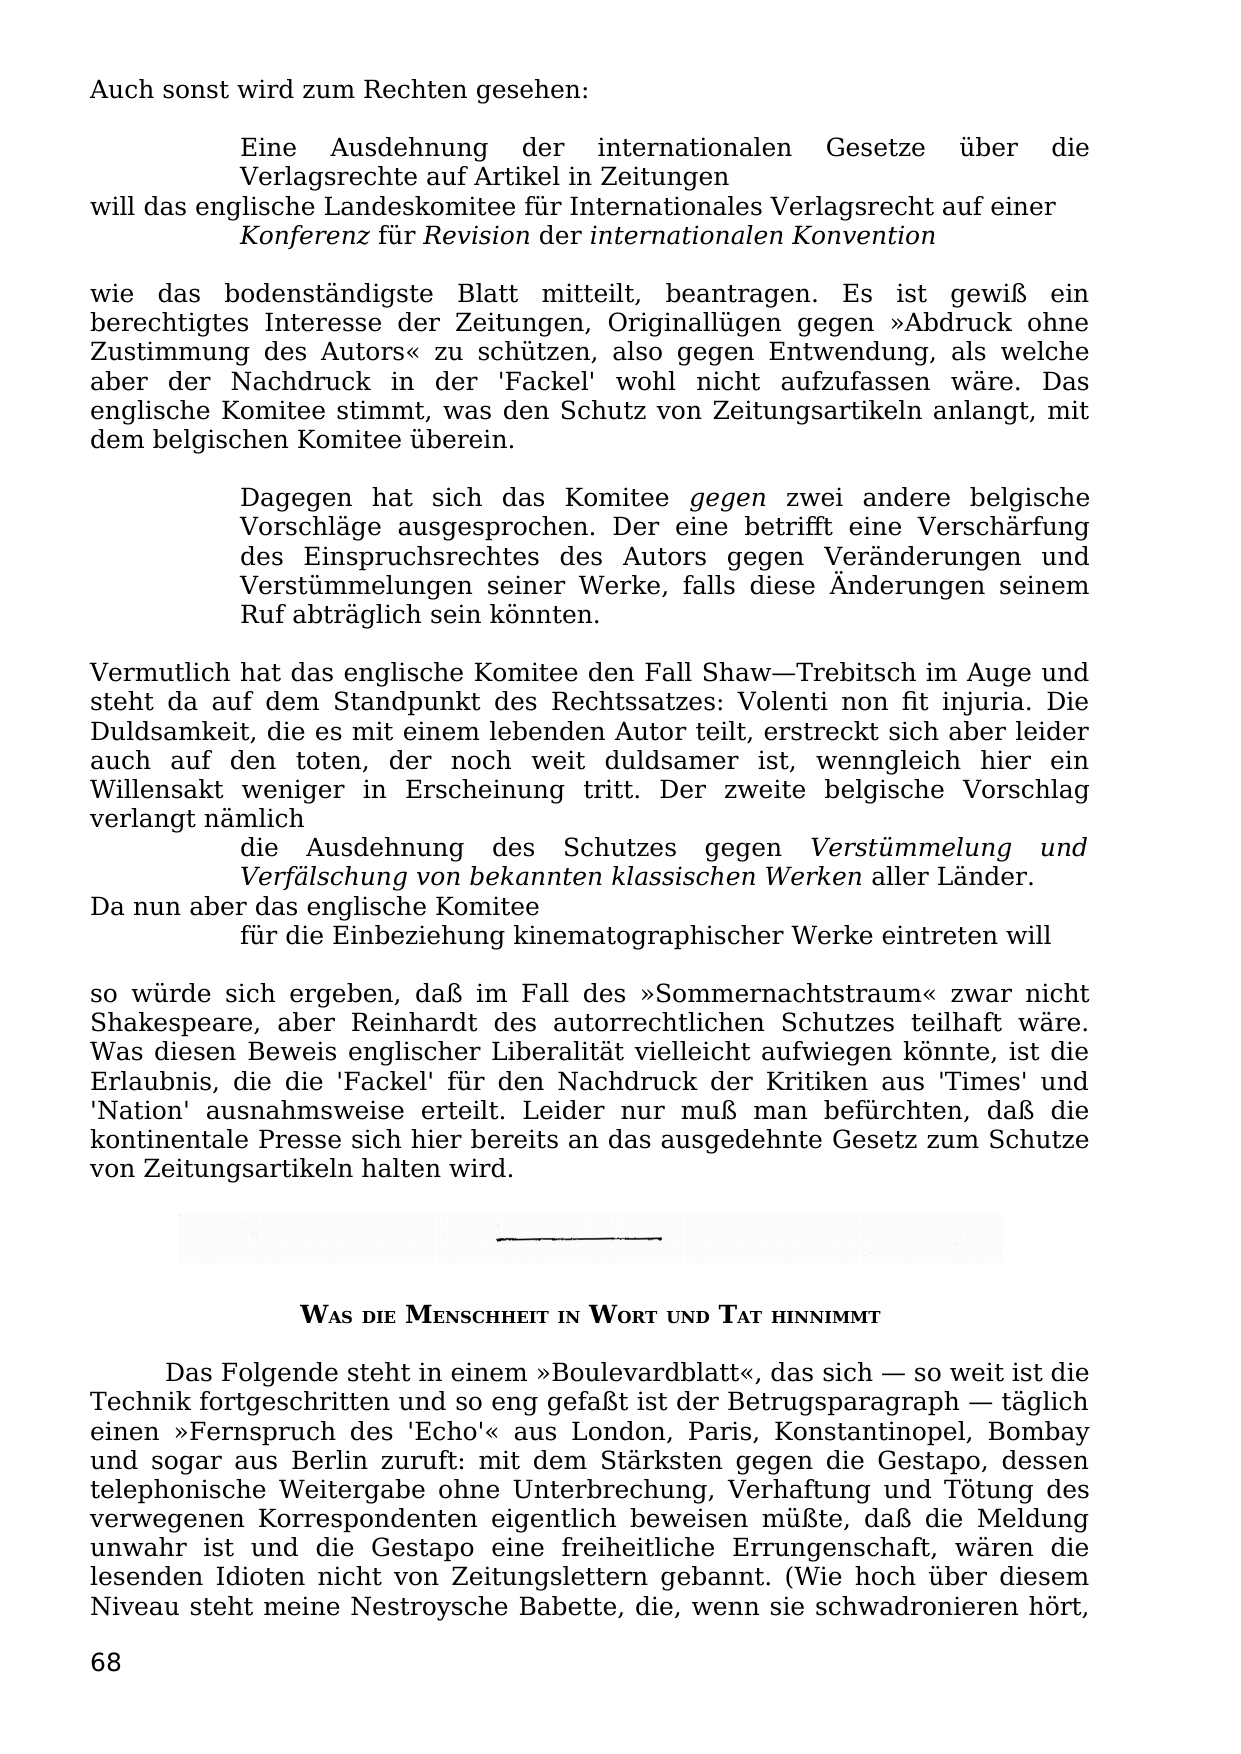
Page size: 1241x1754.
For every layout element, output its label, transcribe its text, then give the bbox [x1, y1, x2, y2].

text Was die Menschheit in Wort und Tat hinnimmt [90, 1297, 1091, 1329]
text Dagegen hat sich das Komitee gegen zwei andere belgische Vorschläge ausgesprochen. Der eine betrifft eine Verschärfung des Einspruchsrechtes des Autors gegen Veränderungen und Verstümmelungen seiner Werke, falls diese Änderungen seinem Ruf abträglich sein könnten. [240, 483, 1091, 629]
text so würde sich ergeben, daß im Fall des »Sommernachtstraum« zwar nicht Shakespeare, aber Reinhardt des autorrechtlichen Schutzes teilhaft wäre. Was diesen Beweis englischer Liberalität vielleicht aufwiegen könnte, ist die Erlaubnis, die die 'Fackel' für den Nachdruck der Kritiken aus 'Times' und 'Nation' ausnahmsweise erteilt. Leider nur muß man befürchten, daß die kontinentale Presse sich hier bereits an das ausgedehnte Gesetz zum Schutze von Zeitungsartikeln halten wird. [90, 979, 1091, 1183]
text Konferenz für Revision der internationalen Konvention [240, 221, 1091, 250]
picture [177, 1212, 1003, 1263]
text Da nun aber das englische Komitee [90, 892, 1091, 921]
text die Ausdehnung des Schutzes gegen Verstümmelung und Verfälschung von bekannten klassischen Werken aller Länder. [240, 833, 1091, 892]
text für die Einbeziehung kinematographischer Werke eintreten will [240, 921, 1091, 950]
text Auch sonst wird zum Rechten gesehen: [90, 75, 1091, 104]
text Vermutlich hat das englische Komitee den Fall Shaw—Trebitsch im Auge und steht da auf dem Standpunkt des Rechtssatzes: Volenti non fit injuria. Die Duldsamkeit, die es mit einem lebenden Autor teilt, erstreckt sich aber leider auch auf den toten, der noch weit duldsamer ist, wenngleich hier ein Willensakt weniger in Erscheinung tritt. Der zweite belgische Vorschlag verlangt nämlich [90, 658, 1091, 833]
text will das englische Landeskomitee für Internationales Verlagsrecht auf einer [90, 192, 1091, 221]
text Das Folgende steht in einem »Boulevardblatt«, das sich — so weit ist die Technik fortgeschritten und so eng gefaßt ist der Betrugsparagraph — täglich einen »Fernspruch des 'Echo'« aus London, Paris, Konstantinopel, Bombay und sogar aus Berlin zuruft: mit dem Stärksten gegen die Gestapo, dessen telephonische Weitergabe ohne Unterbrechung, Verhaftung und Tötung des verwegenen Korrespondenten eigentlich beweisen müßte, daß die Meldung unwahr ist und die Gestapo eine freiheitliche Errungenschaft, wären die lesenden Idioten nicht von Zeitungslettern gebannt. (Wie hoch über diesem Niveau steht meine Nestroysche Babette, die, wenn sie schwadronieren hört, [90, 1358, 1091, 1621]
text wie das bodenständigste Blatt mitteilt, beantragen. Es ist gewiß ein berechtigtes Interesse der Zeitungen, Originallügen gegen »Abdruck ohne Zustimmung des Autors« zu schützen, also gegen Entwendung, als welche aber der Nachdruck in der 'Fackel' wohl nicht aufzufassen wäre. Das englische Komitee stimmt, was den Schutz von Zeitungsartikeln anlangt, mit dem belgischen Komitee überein. [90, 279, 1091, 454]
text Eine Ausdehnung der internationalen Gesetze über die Verlagsrechte auf Artikel in Zeitungen [240, 133, 1091, 192]
